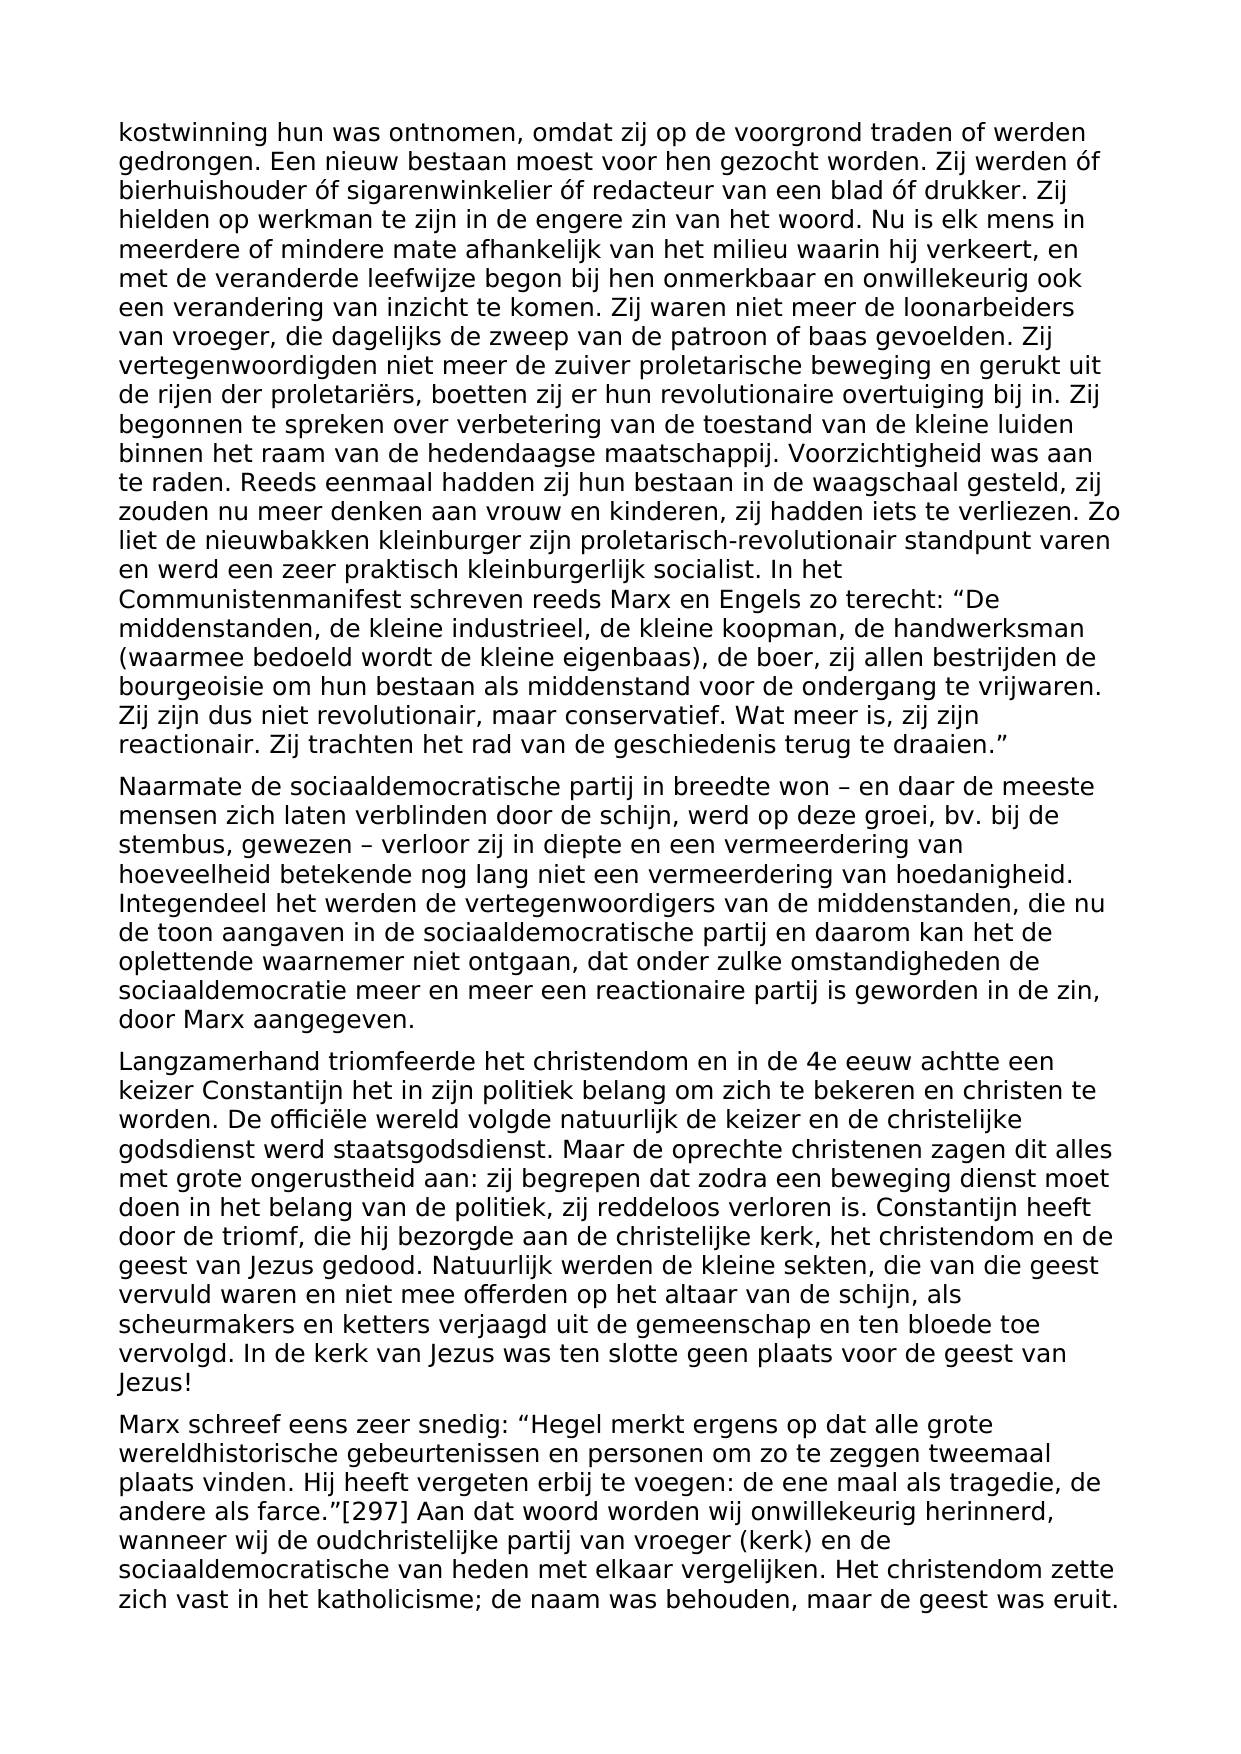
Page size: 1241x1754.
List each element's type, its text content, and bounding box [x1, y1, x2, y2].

text Langzamerhand triomfeerde het christendom en in de 4e eeuw achtte een keizer Constantijn het in zijn politiek belang om zich te bekeren en christen te worden. De officiële wereld volgde natuurlijk de keizer en de christelijke godsdienst werd staatsgodsdienst. Maar de oprechte christenen zagen dit alles met grote ongerustheid aan: zij begrepen dat zodra een beweging dienst moet doen in het belang van de politiek, zij reddeloos verloren is. Constantijn heeft door de triomf, die hij bezorgde aan de christelijke kerk, het christendom en de geest van Jezus gedood. Natuurlijk werden de kleine sekten, die van die geest vervuld waren en niet mee offerden op het altaar van de schijn, als scheurmakers en ketters verjaagd uit de gemeenschap en ten bloede toe vervolgd. In de kerk van Jezus was ten slotte geen plaats voor de geest van Jezus! [118, 1047, 1122, 1397]
text Marx schreef eens zeer snedig: “Hegel merkt ergens op dat alle grote wereldhistorische gebeurtenissen en personen om zo te zeggen tweemaal plaats vinden. Hij heeft vergeten erbij te voegen: de ene maal als tragedie, de andere als farce.”[297] Aan dat woord worden wij onwillekeurig herinnerd, wanneer wij de oudchristelijke partij van vroeger (kerk) en de sociaaldemocratische van heden met elkaar vergelijken. Het christendom zette zich vast in het katholicisme; de naam was behouden, maar de geest was eruit. [118, 1410, 1122, 1614]
text Naarmate de sociaaldemocratische partij in breedte won – en daar de meeste mensen zich laten verblinden door de schijn, werd op deze groei, bv. bij de stembus, gewezen – verloor zij in diepte en een vermeerdering van hoeveelheid betekende nog lang niet een vermeerdering van hoedanigheid. Integendeel het werden de vertegenwoordigers van de middenstanden, die nu de toon aangaven in de sociaaldemocratische partij en daarom kan het de oplettende waarnemer niet ontgaan, dat onder zulke omstandigheden de sociaaldemocratie meer en meer een reactionaire partij is geworden in de zin, door Marx aangegeven. [118, 772, 1122, 1035]
text kostwinning hun was ontnomen, omdat zij op de voorgrond traden of werden gedrongen. Een nieuw bestaan moest voor hen gezocht worden. Zij werden óf bierhuishouder óf sigarenwinkelier óf redacteur van een blad óf drukker. Zij hielden op werkman te zijn in de engere zin van het woord. Nu is elk mens in meerdere of mindere mate afhankelijk van het milieu waarin hij verkeert, en met de veranderde leefwijze begon bij hen onmerkbaar en onwillekeurig ook een verandering van inzicht te komen. Zij waren niet meer de loonarbeiders van vroeger, die dagelijks de zweep van de patroon of baas gevoelden. Zij vertegenwoordigden niet meer de zuiver proletarische beweging en gerukt uit de rijen der proletariërs, boetten zij er hun revolutionaire overtuiging bij in. Zij begonnen te spreken over verbetering van de toestand van de kleine luiden binnen het raam van de hedendaagse maatschappij. Voorzichtigheid was aan te raden. Reeds eenmaal hadden zij hun bestaan in de waagschaal gesteld, zij zouden nu meer denken aan vrouw en kinderen, zij hadden iets te verliezen. Zo liet de nieuwbakken kleinburger zijn proletarisch-revolutionair standpunt varen en werd een zeer praktisch kleinburgerlijk socialist. In het Communistenmanifest schreven reeds Marx en Engels zo terecht: “De middenstanden, de kleine industrieel, de kleine koopman, de handwerksman (waarmee bedoeld wordt de kleine eigenbaas), de boer, zij allen bestrijden de bourgeoisie om hun bestaan als middenstand voor de ondergang te vrijwaren. Zij zijn dus niet revolutionair, maar conservatief. Wat meer is, zij zijn reactionair. Zij trachten het rad van de geschiedenis terug te draaien.” [118, 118, 1122, 760]
